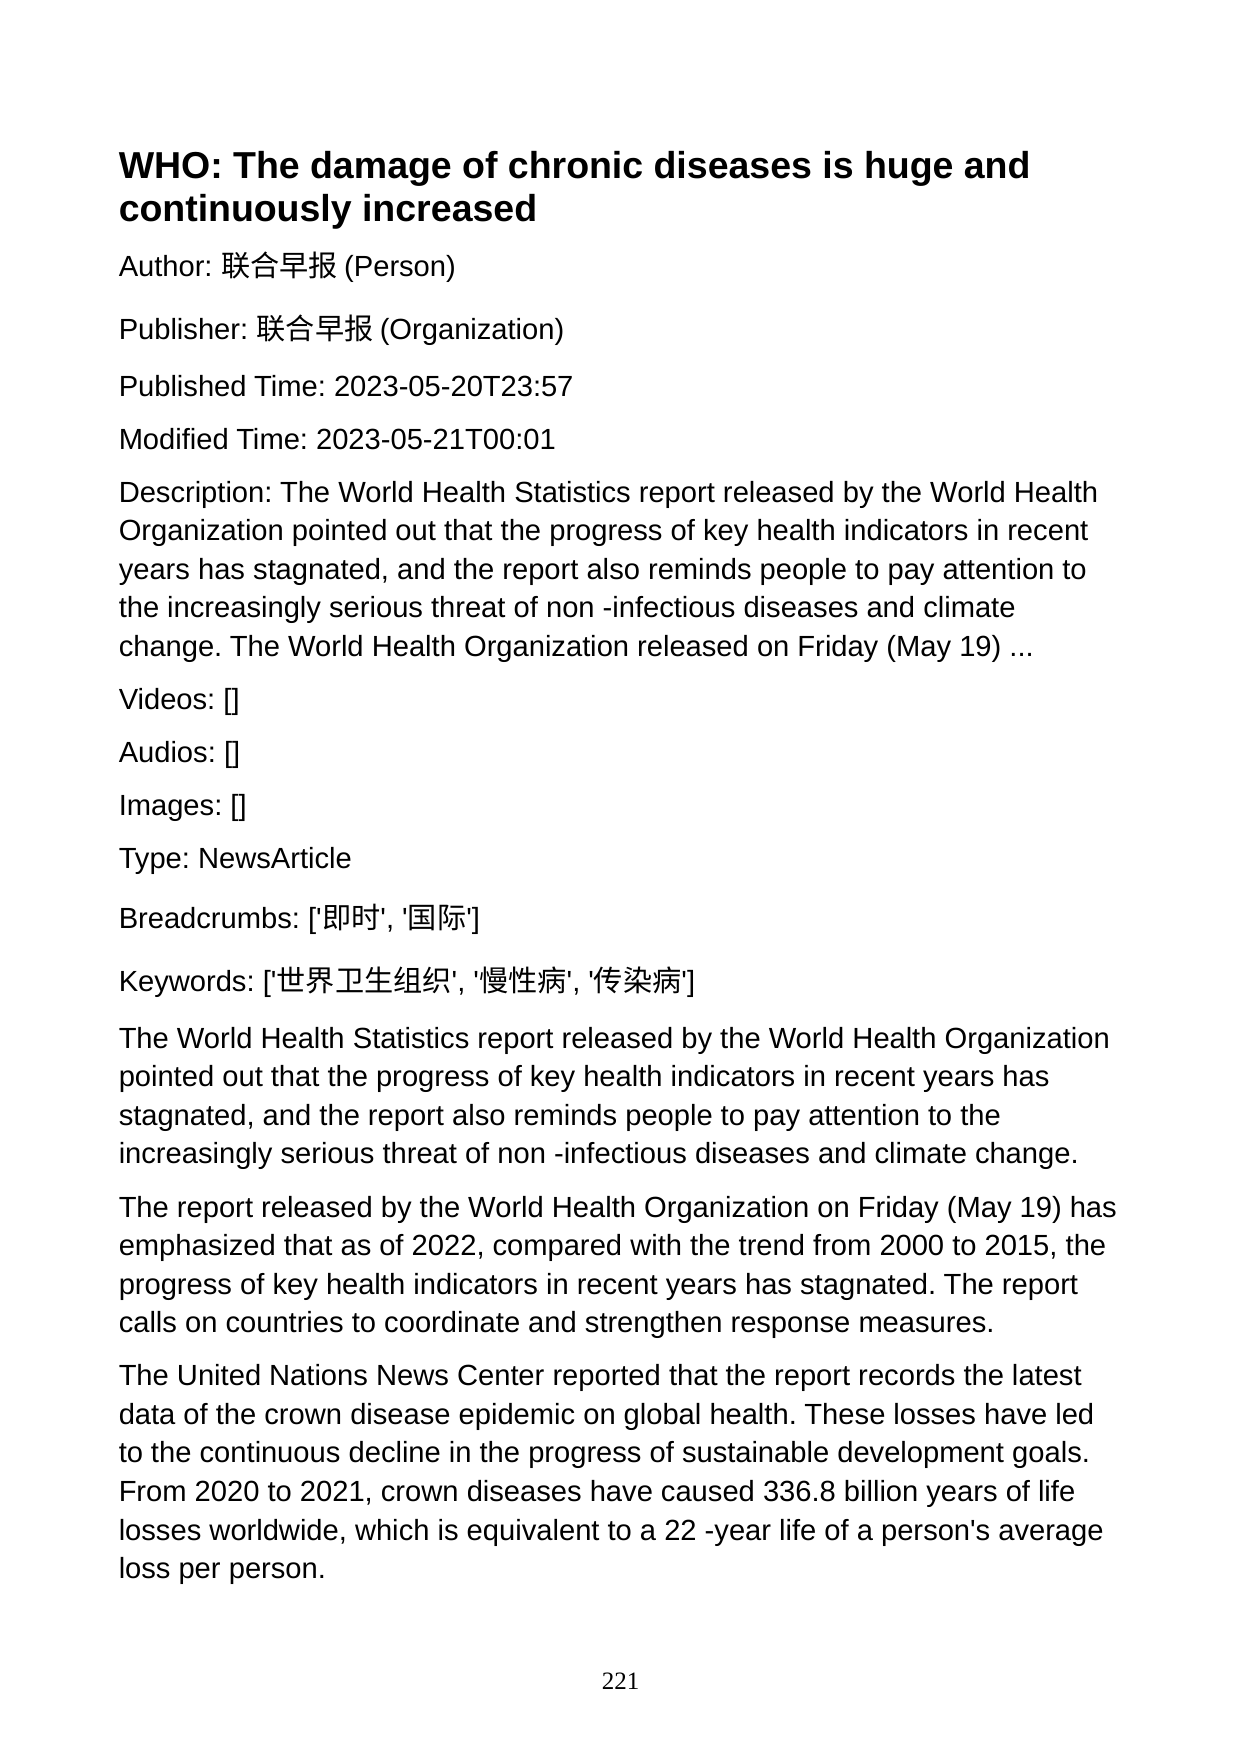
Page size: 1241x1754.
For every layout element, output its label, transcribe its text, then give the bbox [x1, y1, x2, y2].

text Modified Time: 2023-05-21T00:01 [118, 422, 1122, 455]
text The World Health Statistics report released by the World Health Organization pointed out that the progress of key health indicators in recent years has stagnated, and the report also reminds people to pay attention to the increasingly serious threat of non -infectious diseases and climate change. [118, 1021, 1122, 1170]
text Keywords: ['世界卫生组织', '慢性病', '传染病'] [118, 958, 1122, 1000]
text Publisher: 联合早报 (Organization) [118, 305, 1122, 348]
text The United Nations News Center reported that the report records the latest data of the crown disease epidemic on global health. These losses have led to the continuous decline in the progress of sustainable development goals. From 2020 to 2021, crown diseases have caused 336.8 billion years of life losses worldwide, which is equivalent to a 22 -year life of a person's average loss per person. [118, 1358, 1122, 1584]
subtitle WHO: The damage of chronic diseases is huge and continuously increased [118, 143, 1122, 230]
text Images: [] [118, 788, 1122, 822]
text Description: The World Health Statistics report released by the World Health Organization pointed out that the progress of key health indicators in recent years has stagnated, and the report also reminds people to pay attention to the increasingly serious threat of non -infectious diseases and climate change. The World Health Organization released on Friday (May 19) ... [118, 475, 1122, 662]
text Author: 联合早报 (Person) [118, 242, 1122, 284]
text Breadcrumbs: ['即时', '国际'] [118, 894, 1122, 937]
text Type: NewsArticle [118, 841, 1122, 875]
text Videos: [] [118, 682, 1122, 716]
text Audios: [] [118, 735, 1122, 769]
text The report released by the World Health Organization on Friday (May 19) has emphasized that as of 2022, compared with the trend from 2000 to 2015, the progress of key health indicators in recent years has stagnated. The report calls on countries to coordinate and strengthen response measures. [118, 1189, 1122, 1339]
text Published Time: 2023-05-20T23:57 [118, 368, 1122, 402]
